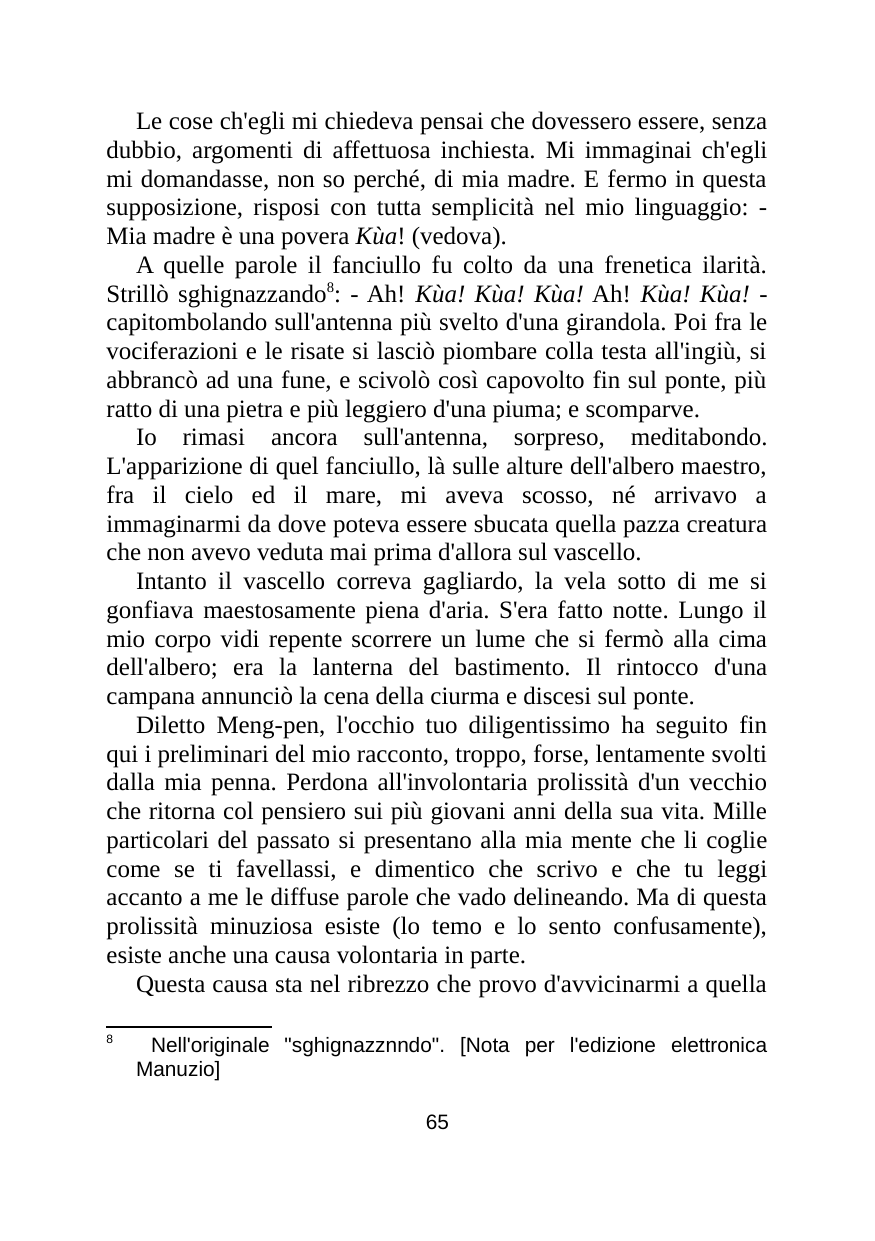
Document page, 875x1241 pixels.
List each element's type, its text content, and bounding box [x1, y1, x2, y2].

text A quelle parole il fanciullo fu colto da una frenetica ilarità. Strillò sghignazzando: - Ah! Kùa! Kùa! Kùa! Ah! Kùa! Kùa! - capitombolando sull'antenna più svelto d'una girandola. Poi fra le vociferazioni e le risate si lasciò piombare colla testa all'ingiù, si abbrancò ad una fune, e scivolò così capovolto fin sul ponte, più ratto di una pietra e più leggiero d'una piuma; e scomparve. [106, 250, 768, 422]
text Le cose ch'egli mi chiedeva pensai che dovessero essere, senza dubbio, argomenti di affettuosa inchiesta. Mi immaginai ch'egli mi domandasse, non so perché, di mia madre. E fermo in questa supposizione, risposi con tutta semplicità nel mio linguaggio: - Mia madre è una povera Kùa! (vedova). [106, 106, 768, 250]
text Intanto il vascello correva gagliardo, la vela sotto di me si gonfiava maestosamente piena d'aria. S'era fatto notte. Lungo il mio corpo vidi repente scorrere un lume che si fermò alla cima dell'albero; era la lanterna del bastimento. Il rintocco d'una campana annunciò la cena della ciurma e discesi sul ponte. [106, 566, 768, 710]
text Diletto Meng-pen, l'occhio tuo diligentissimo ha seguito fin qui i preliminari del mio racconto, troppo, forse, lentamente svolti dalla mia penna. Perdona all'involontaria prolissità d'un vecchio che ritorna col pensiero sui più giovani anni della sua vita. Mille particolari del passato si presentano alla mia mente che li coglie come se ti favellassi, e dimentico che scrivo e che tu leggi accanto a me le diffuse parole che vado delineando. Ma di questa prolissità minuziosa esiste (lo temo e lo sento confusamente), esiste anche una causa volontaria in parte. [106, 710, 768, 969]
text Questa causa sta nel ribrezzo che provo d'avvicinarmi a quella [106, 969, 768, 997]
text Io rimasi ancora sull'antenna, sorpreso, meditabondo. L'apparizione di quel fanciullo, là sulle alture dell'albero maestro, fra il cielo ed il mare, mi aveva scosso, né arrivavo a immaginarmi da dove poteva essere sbucata quella pazza creatura che non avevo veduta mai prima d'allora sul vascello. [106, 422, 768, 566]
text Nell'originale "sghignazznndo". [Nota per l'edizione elettronica Manuzio] [106, 1033, 768, 1081]
